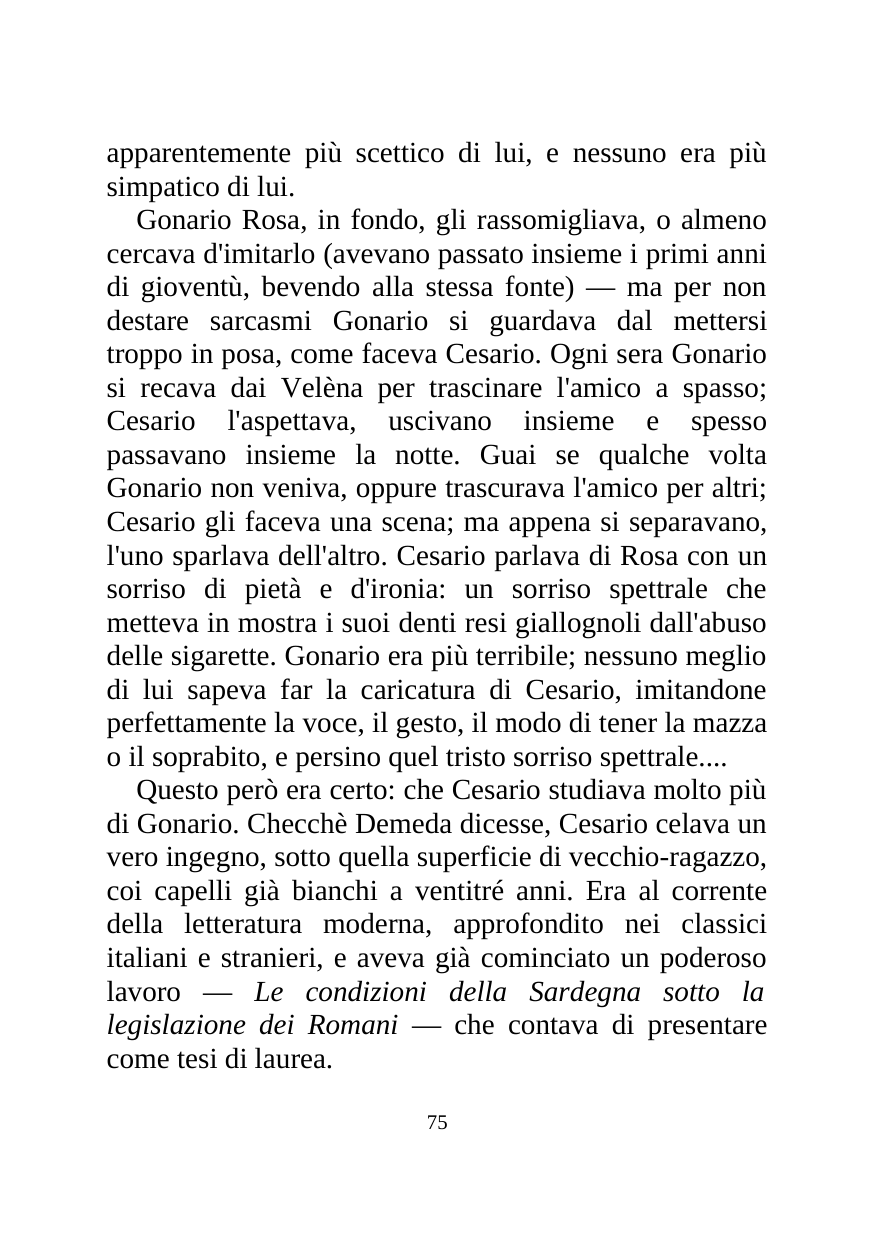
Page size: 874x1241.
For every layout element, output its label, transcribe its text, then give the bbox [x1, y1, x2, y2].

text Gonario Rosa, in fondo, gli rassomigliava, o almeno cercava d'imitarlo (avevano passato insieme i primi anni di gioventù, bevendo alla stessa fonte) — ma per non destare sarcasmi Gonario si guardava dal mettersi troppo in posa, come faceva Cesario. Ogni sera Gonario si recava dai Velèna per trascinare l'amico a spasso; Cesario l'aspettava, uscivano insieme e spesso passavano insieme la notte. Guai se qualche volta Gonario non veniva, oppure trascurava l'amico per altri; Cesario gli faceva una scena; ma appena si separavano, l'uno sparlava dell'altro. Cesario parlava di Rosa con un sorriso di pietà e d'ironia: un sorriso spettrale che metteva in mostra i suoi denti resi giallognoli dall'abuso delle sigarette. Gonario era più terribile; nessuno meglio di lui sapeva far la caricatura di Cesario, imitandone perfettamente la voce, il gesto, il modo di tener la mazza o il soprabito, e persino quel tristo sorriso spettrale.... [106, 202, 768, 772]
text apparentemente più scettico di lui, e nessuno era più simpatico di lui. [106, 135, 768, 202]
text Questo però era certo: che Cesario studiava molto più di Gonario. Checchè Demeda dicesse, Cesario celava un vero ingegno, sotto quella superficie di vecchio-ragazzo, coi capelli già bianchi a ventitré anni. Era al corrente della letteratura moderna, approfondito nei classici italiani e stranieri, e aveva già cominciato un poderoso lavoro — Le condizioni della Sardegna sotto la legislazione dei Romani — che contava di presentare come tesi di laurea. [106, 772, 768, 1074]
